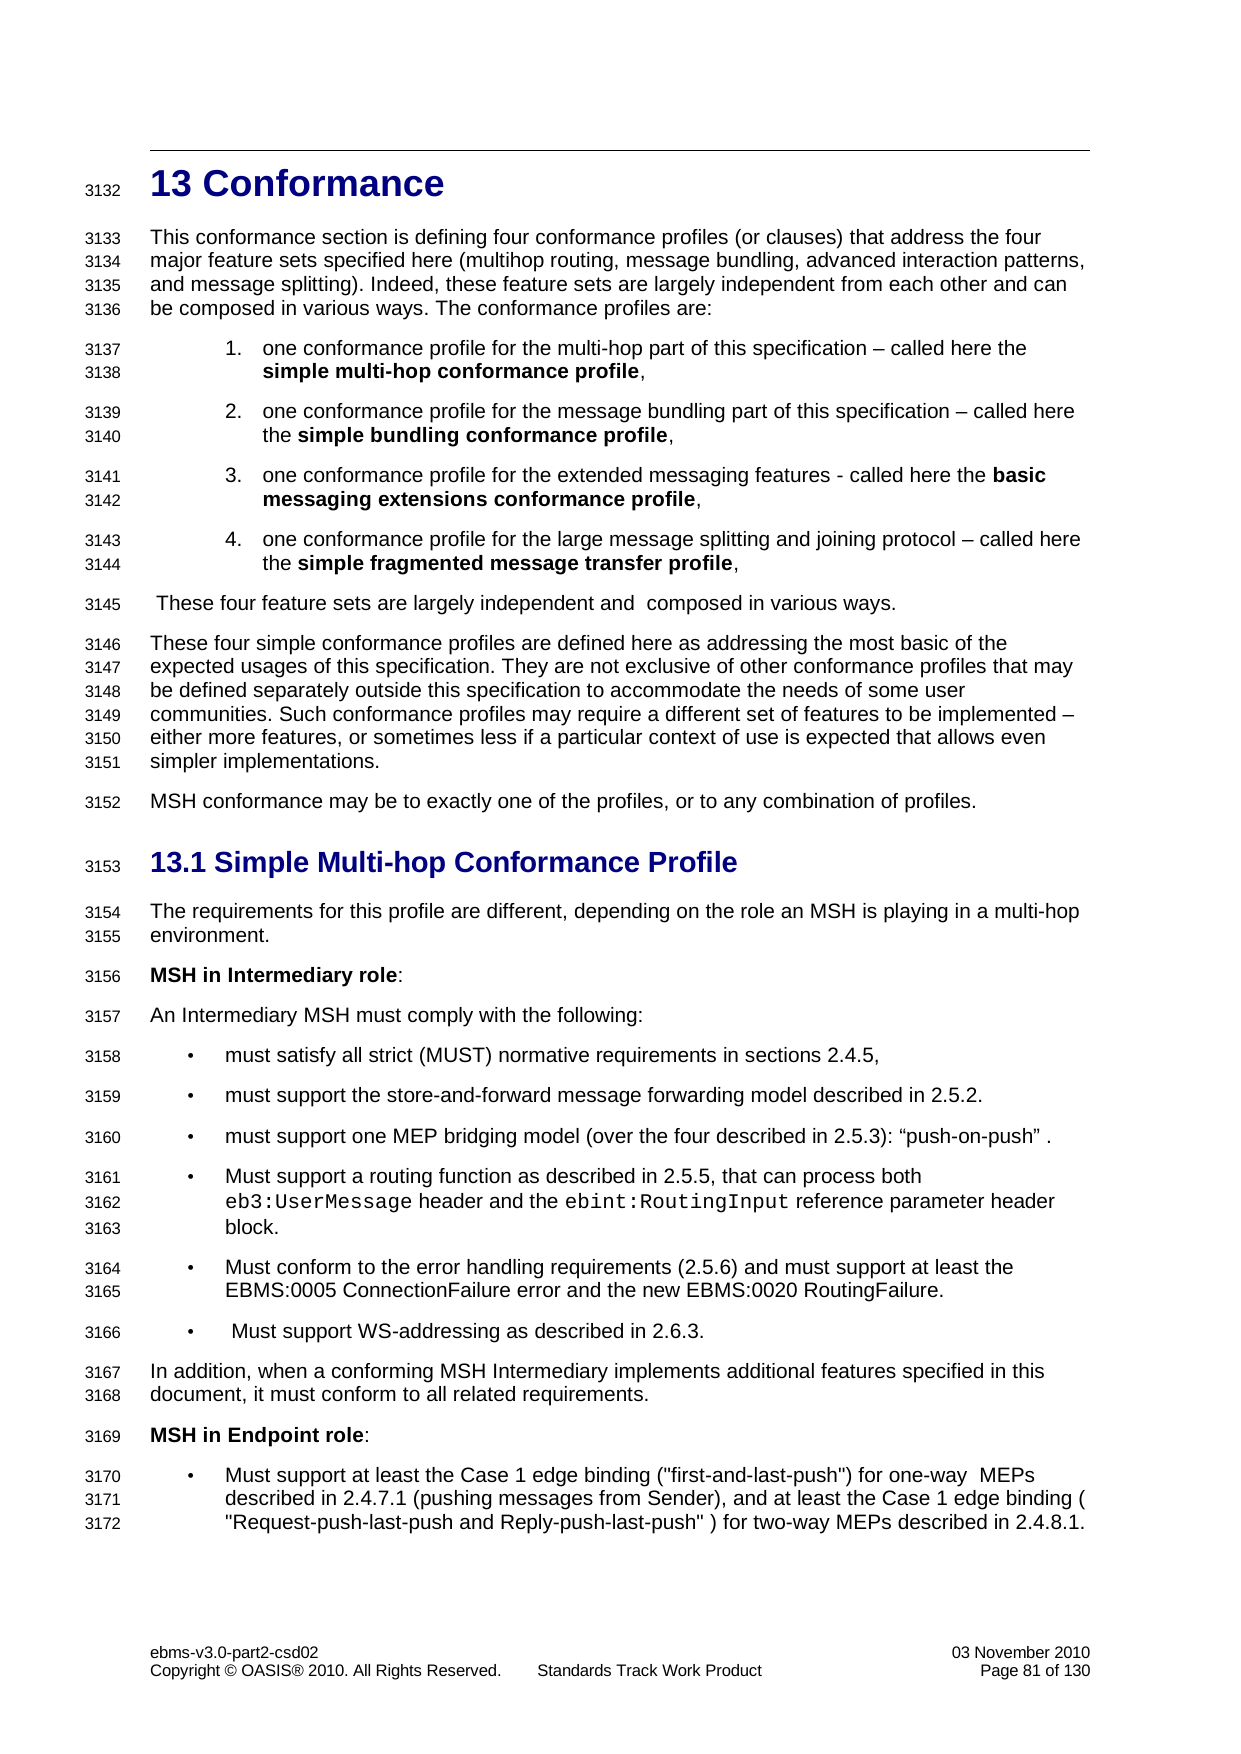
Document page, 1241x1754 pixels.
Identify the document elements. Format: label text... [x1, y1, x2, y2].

text MSH conformance may be to exactly one of the profiles, or to any combination of profiles. [150, 789, 1090, 813]
text This conformance section is defining four conformance profiles (or clauses) that address the four major feature sets specified here (multihop routing, message bundling, advanced interaction patterns, and message splitting). Indeed, these feature sets are largely independent from each other and can be composed in various ways. The conformance profiles are: [150, 225, 1090, 319]
text These four simple conformance profiles are defined here as addressing the most basic of the expected usages of this specification. They are not exclusive of other conformance profiles that may be defined separately outside this specification to accommodate the needs of some user communities. Such conformance profiles may require a different set of features to be implemented – either more features, or sometimes less if a particular context of use is expected that allows even simpler implementations. [150, 631, 1090, 773]
list must support one MEP bridging model (over the four described in 2.5.3): “push-on-push” . [187, 1124, 1090, 1148]
list one conformance profile for the large message splitting and joining protocol – called here the simple fragmented message transfer profile, [225, 527, 1090, 574]
subtitle Conformance [150, 151, 1090, 204]
text The requirements for this profile are different, depending on the role an MSH is playing in a multi-hop environment. [150, 899, 1090, 947]
text In addition, when a conforming MSH Intermediary implements additional features specified in this document, it must conform to all related requirements. [150, 1359, 1090, 1406]
list Must conform to the error handling requirements (2.5.6) and must support at least the EBMS:0005 ConnectionFailure error and the new EBMS:0020 RoutingFailure. [187, 1255, 1090, 1302]
list Must support at least the Case 1 edge binding ("first-and-last-push") for one-way MEPs described in 2.4.7.1 (pushing messages from Sender), and at least the Case 1 edge binding ( "Request-push-last-push and Reply-push-last-push" ) for two-way MEPs described in 2.4.8.1. [187, 1463, 1090, 1534]
text These four feature sets are largely independent and composed in various ways. [150, 591, 1090, 615]
list Must support a routing function as described in 2.5.5, that can process both eb3:UserMessage header and the ebint:RoutingInput reference parameter header block. [187, 1164, 1090, 1239]
list must satisfy all strict (MUST) normative requirements in sections 2.4.5, [187, 1044, 1090, 1067]
text An Intermediary MSH must comply with the following: [150, 1003, 1090, 1027]
list must support the store-and-forward message forwarding model described in 2.5.2. [187, 1084, 1090, 1107]
list Must support WS-addressing as described in 2.6.3. [187, 1319, 1090, 1343]
list one conformance profile for the message bundling part of this specification – called here the simple bundling conformance profile, [225, 400, 1090, 447]
subtitle Simple Multi-hop Conformance Profile [150, 846, 1090, 879]
list one conformance profile for the extended messaging features - called here the basic messaging extensions conformance profile, [225, 464, 1090, 511]
text MSH in Endpoint role: [150, 1423, 1090, 1447]
text MSH in Intermediary role: [150, 963, 1090, 987]
list one conformance profile for the multi-hop part of this specification – called here the simple multi-hop conformance profile, [225, 336, 1090, 383]
